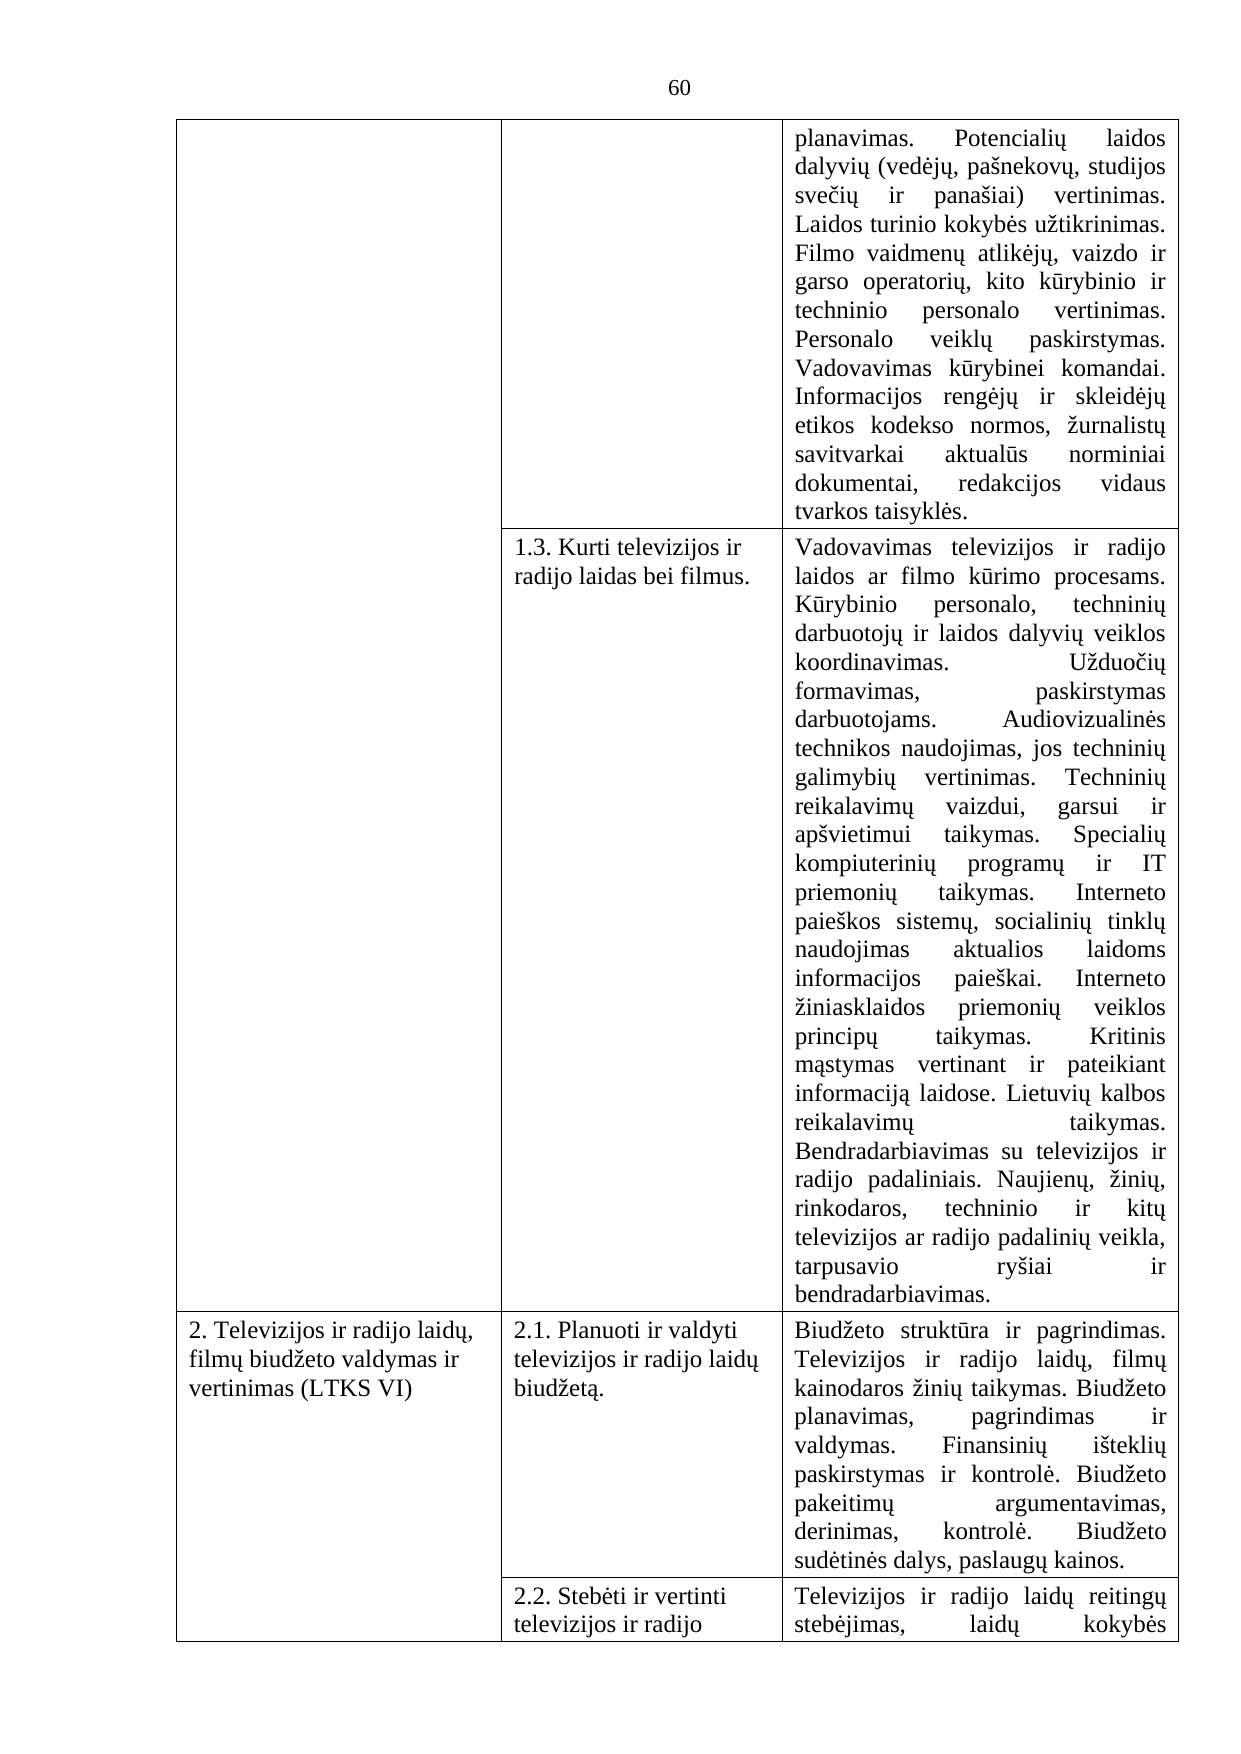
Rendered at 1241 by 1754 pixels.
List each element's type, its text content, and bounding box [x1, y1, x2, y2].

table_cell [177, 120, 501, 1311]
table_cell [502, 120, 782, 528]
table_cell Biudžeto struktūra ir pagrindimas. Televizijos ir radijo laidų, filmų kainodaros žinių taikymas. Biudžeto planavimas, pagrindimas ir valdymas. Finansinių išteklių paskirstymas ir kontrolė. Biudžeto pakeitimų argumentavimas, derinimas, kontrolė. Biudžeto sudėtinės dalys, paslaugų kainos. [783, 1312, 1178, 1577]
table_cell planavimas. Potencialių laidos dalyvių (vedėjų, pašnekovų, studijos svečių ir panašiai) vertinimas. Laidos turinio kokybės užtikrinimas. Filmo vaidmenų atlikėjų, vaizdo ir garso operatorių, kito kūrybinio ir techninio personalo vertinimas. Personalo veiklų paskirstymas. Vadovavimas kūrybinei komandai. Informacijos rengėjų ir skleidėjų etikos kodekso normos, žurnalistų savitvarkai aktualūs norminiai dokumentai, redakcijos vidaus tvarkos taisyklės. [783, 120, 1178, 528]
table_cell Televizijos ir radijo laidų reitingų stebėjimas, laidų kokybės [783, 1578, 1178, 1641]
table_cell 2.2. Stebėti ir vertinti televizijos ir radijo [502, 1578, 782, 1641]
table_cell 2. Televizijos ir radijo laidų, filmų biudžeto valdymas ir vertinimas (LTKS VI) [177, 1312, 501, 1641]
table_cell Vadovavimas televizijos ir radijo laidos ar filmo kūrimo procesams. Kūrybinio personalo, techninių darbuotojų ir laidos dalyvių veiklos koordinavimas. Užduočių formavimas, paskirstymas darbuotojams. Audiovizualinės technikos naudojimas, jos techninių galimybių vertinimas. Techninių reikalavimų vaizdui, garsui ir apšvietimui taikymas. Specialių kompiuterinių programų ir IT priemonių taikymas. Interneto paieškos sistemų, socialinių tinklų naudojimas aktualios laidoms informacijos paieškai. Interneto žiniasklaidos priemonių veiklos principų taikymas. Kritinis mąstymas vertinant ir pateikiant informaciją laidose. Lietuvių kalbos reikalavimų taikymas. Bendradarbiavimas su televizijos ir radijo padaliniais. Naujienų, žinių, rinkodaros, techninio ir kitų televizijos ar radijo padalinių veikla, tarpusavio ryšiai ir bendradarbiavimas. [783, 529, 1178, 1311]
table_cell 2.1. Planuoti ir valdyti televizijos ir radijo laidų biudžetą. [502, 1312, 782, 1577]
table_cell 1.3. Kurti televizijos ir radijo laidas bei filmus. [502, 529, 782, 1311]
